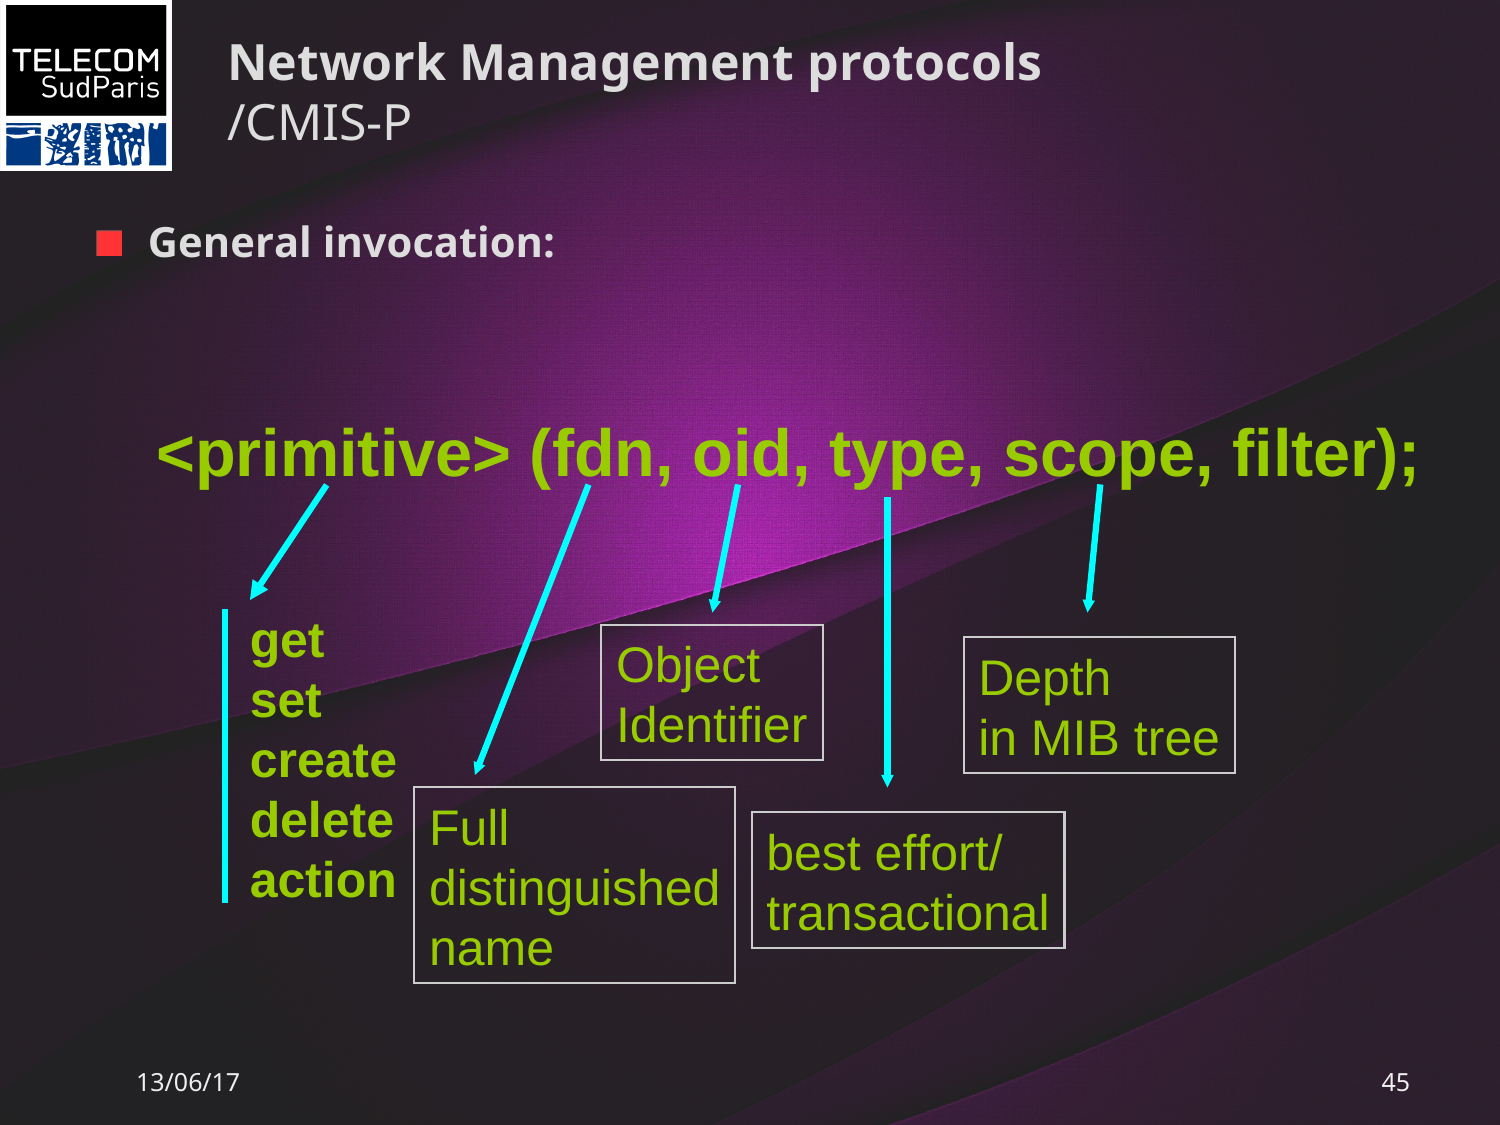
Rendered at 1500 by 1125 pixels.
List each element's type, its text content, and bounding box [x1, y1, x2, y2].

text_box Object Identifier [601, 624, 823, 761]
text_box best effort/ transactional [751, 812, 1065, 948]
title Network Management protocols /CMIS-P [212, 30, 1406, 150]
text_box get set create delete action [235, 599, 412, 916]
text_box Full distinguished name [414, 787, 736, 983]
list General invocation: [76, 207, 1427, 977]
picture [0, 0, 1500, 1125]
text_box <primitive> (fdn, oid, type, scope, filter); [141, 402, 1439, 498]
text_box Depth in MIB tree [963, 637, 1236, 773]
